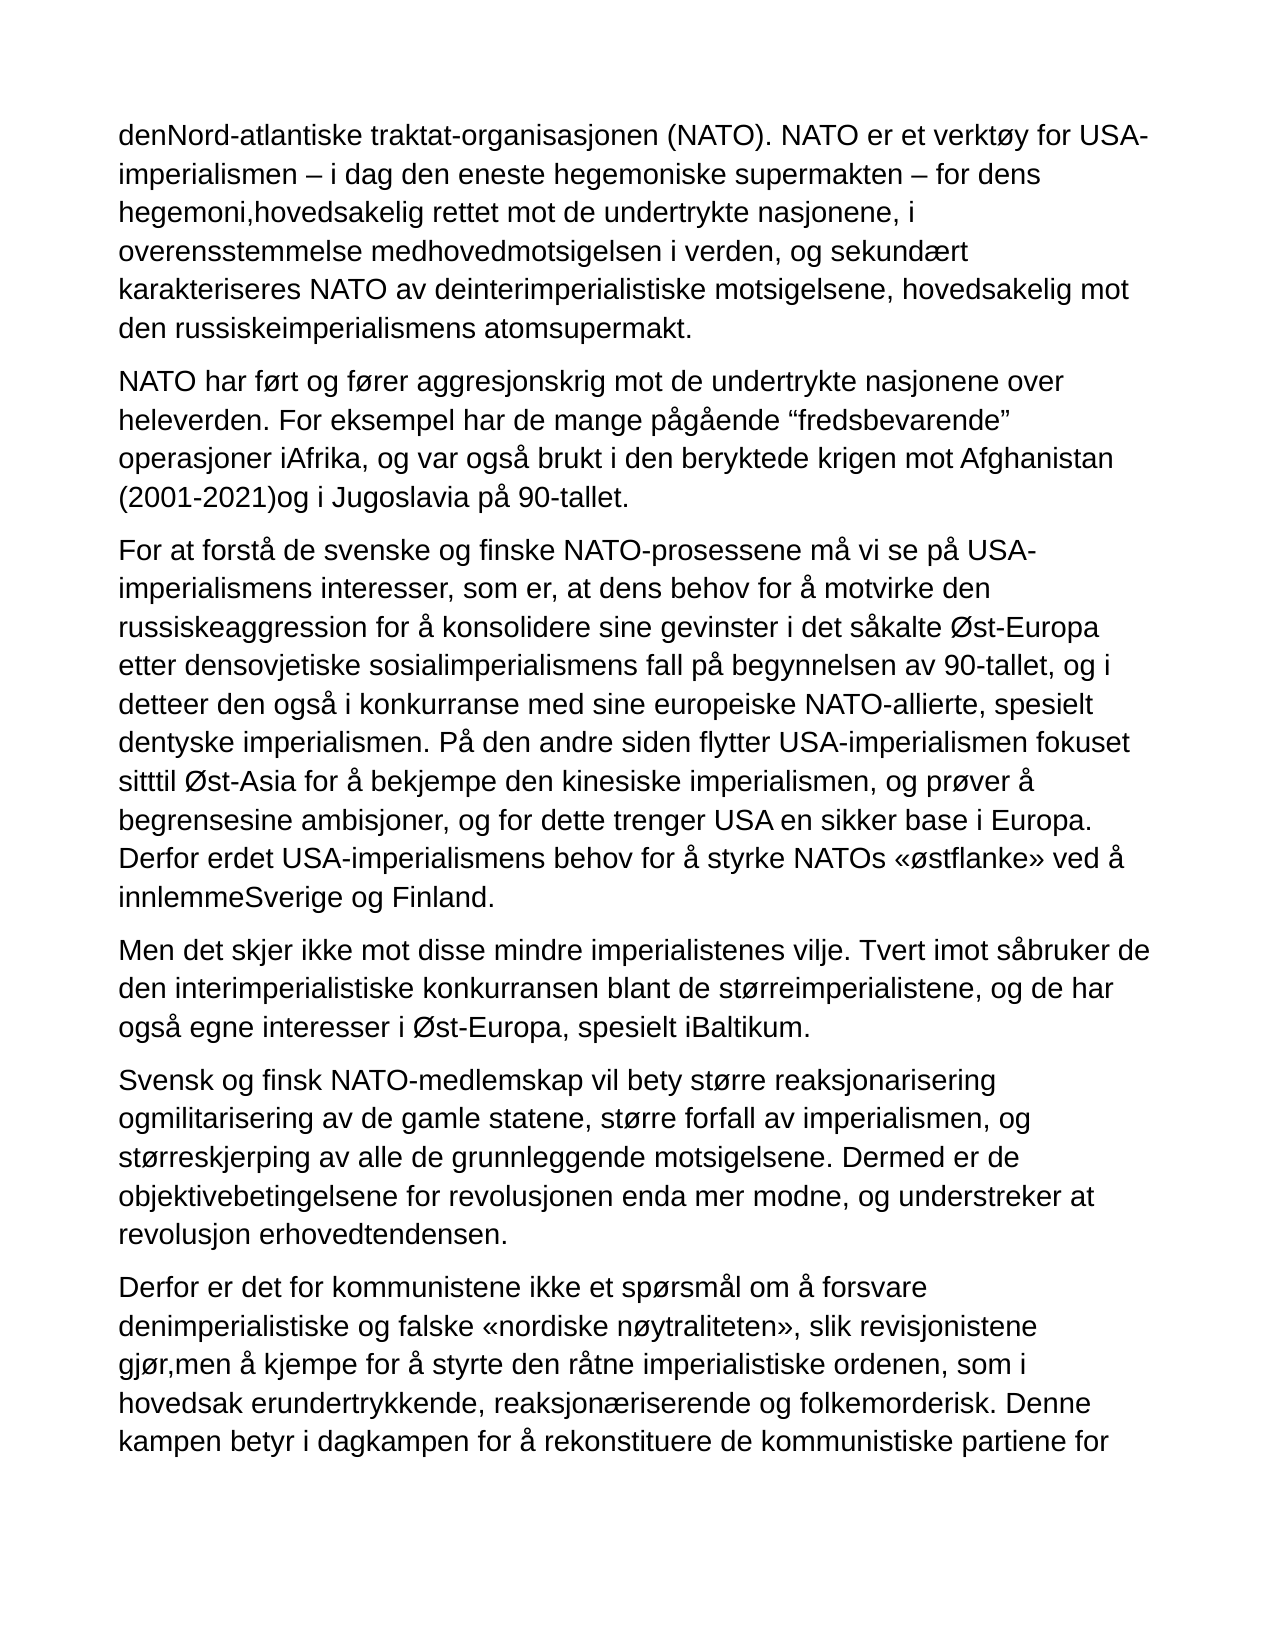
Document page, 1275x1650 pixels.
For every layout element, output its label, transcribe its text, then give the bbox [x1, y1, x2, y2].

text Svensk og finsk NATO-medlemskap vil bety større reaksjonarisering ogmilitarisering av de gamle statene, større forfall av imperialismen, og størreskjerping av alle de grunnleggende motsigelsene. Dermed er de objektivebetingelsene for revolusjonen enda mer modne, og understreker at revolusjon erhovedtendensen. [118, 1063, 1157, 1251]
text NATO har ført og fører aggresjonskrig mot de undertrykte nasjonene over heleverden. For eksempel har de mange pågående “fredsbevarende” operasjoner iAfrika, og var også brukt i den beryktede krigen mot Afghanistan (2001-2021)og i Jugoslavia på 90-tallet. [118, 364, 1157, 513]
text denNord-atlantiske traktat-organisasjonen (NATO). NATO er et verktøy for USA-imperialismen – i dag den eneste hegemoniske supermakten – for dens hegemoni,hovedsakelig rettet mot de undertrykte nasjonene, i overensstemmelse medhovedmotsigelsen i verden, og sekundært karakteriseres NATO av deinterimperialistiske motsigelsene, hovedsakelig mot den russiskeimperialismens atomsupermakt. [118, 118, 1157, 344]
text For at forstå de svenske og finske NATO-prosessene må vi se på USA-imperialismens interesser, som er, at dens behov for å motvirke den russiskeaggression for å konsolidere sine gevinster i det såkalte Øst-Europa etter densovjetiske sosialimperialismens fall på begynnelsen av 90-tallet, og i detteer den også i konkurranse med sine europeiske NATO-allierte, spesielt dentyske imperialismen. På den andre siden flytter USA-imperialismen fokuset sitttil Øst-Asia for å bekjempe den kinesiske imperialismen, og prøver å begrensesine ambisjoner, og for dette trenger USA en sikker base i Europa. Derfor erdet USA-imperialismens behov for å styrke NATOs «østflanke» ved å innlemmeSverige og Finland. [118, 533, 1157, 913]
text Derfor er det for kommunistene ikke et spørsmål om å forsvare denimperialistiske og falske «nordiske nøytraliteten», slik revisjonistene gjør,men å kjempe for å styrte den råtne imperialistiske ordenen, som i hovedsak erundertrykkende, reaksjonæriserende og folkemorderisk. Denne kampen betyr i dagkampen for å rekonstituere de kommunistiske partiene for [118, 1270, 1157, 1458]
text Men det skjer ikke mot disse mindre imperialistenes vilje. Tvert imot såbruker de den interimperialistiske konkurransen blant de størreimperialistene, og de har også egne interesser i Øst-Europa, spesielt iBaltikum. [118, 933, 1157, 1043]
